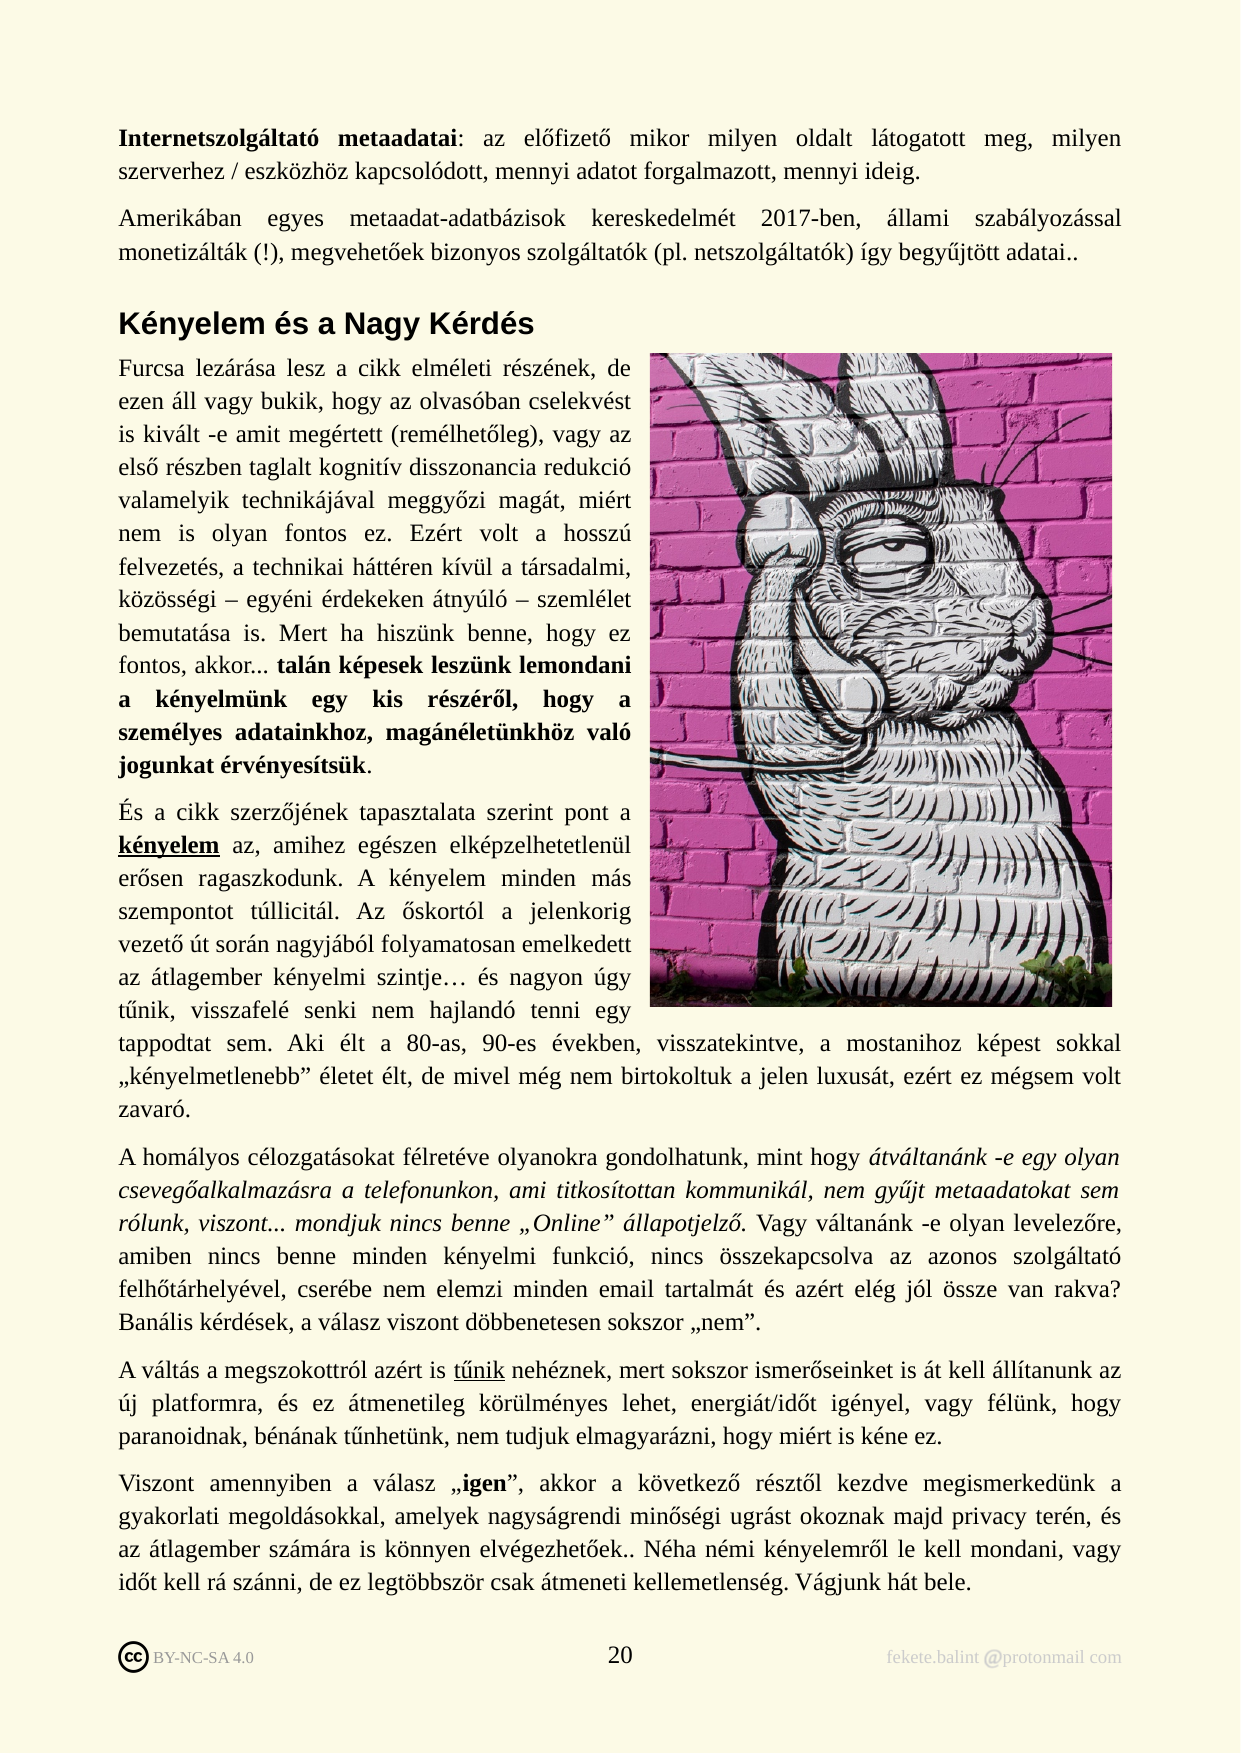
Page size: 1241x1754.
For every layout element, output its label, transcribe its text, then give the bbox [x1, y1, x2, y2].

text És a cikk szerzőjének tapasztalata szerint pont a kényelem az, amihez egészen elképzelhetetlenül erősen ragaszkodunk. A kényelem minden más szempontot túllicitál. Az őskortól a jelenkorig vezető út során nagyjából folyamatosan emelkedett az átlagember kényelmi szintje… és nagyon úgy tűnik, visszafelé senki nem hajlandó tenni egy tappodtat sem. Aki élt a 80-as, 90-es években, visszatekintve, a mostanihoz képest sokkal „kényelmetlenebb” életet élt, de mivel még nem birtokoltuk a jelen luxusát, ezért ez mégsem volt zavaró. [118, 797, 1122, 1123]
subtitle Kényelem és a Nagy Kérdés [118, 305, 1122, 341]
picture [982, 1648, 1003, 1669]
text Furcsa lezárása lesz a cikk elméleti részének, de ezen áll vagy bukik, hogy az olvasóban cselekvést is kivált -e amit megértett (remélhetőleg), vagy az első részben taglalt kognitív disszonancia redukció valamelyik technikájával meggyőzi magát, miért nem is olyan fontos ez. Ezért volt a hosszú felvezetés, a technikai háttéren kívül a társadalmi, közösségi – egyéni érdekeken átnyúló – szemlélet bemutatása is. Mert ha hiszünk benne, hogy ez fontos, akkor... talán képesek leszünk lemondani a kényelmünk egy kis részéről, hogy a személyes adatainkhoz, magánéletünkhöz való jogunkat érvényesítsük. [118, 353, 649, 778]
text A homályos célozgatásokat félretéve olyanokra gondolhatunk, mint hogy átváltanánk -e egy olyan csevegőalkalmazásra a telefonunkon, ami titkosítottan kommunikál, nem gyűjt metaadatokat sem rólunk, viszont... mondjuk nincs benne „Online” állapotjelző. Vagy váltanánk -e olyan levelezőre, amiben nincs benne minden kényelmi funkció, nincs összekapcsolva az azonos szolgáltató felhőtárhelyével, cserébe nem elemzi minden email tartalmát és azért elég jól össze van rakva? Banális kérdések, a válasz viszont döbbenetesen sokszor „nem”. [118, 1142, 1122, 1336]
text A váltás a megszokottról azért is tűnik nehéznek, mert sokszor ismerőseinket is át kell állítanunk az új platformra, és ez átmenetileg körülményes lehet, energiát/időt igényel, vagy félünk, hogy paranoidnak, bénának tűnhetünk, nem tudjuk elmagyarázni, hogy miért is kéne ez. [118, 1355, 1122, 1449]
text Internetszolgáltató metaadatai: az előfizető mikor milyen oldalt látogatott meg, milyen szerverhez / eszközhöz kapcsolódott, mennyi adatot forgalmazott, mennyi ideig. [118, 123, 1122, 185]
text Amerikában egyes metaadat-adatbázisok kereskedelmét 2017-ben, állami szabályozással monetizálták (!), megvehetőek bizonyos szolgáltatók (pl. netszolgáltatók) így begyűjtött adatai.. [118, 203, 1122, 265]
picture [118, 1641, 149, 1673]
text Viszont amennyiben a válasz „igen”, akkor a következő résztől kezdve megismerkedünk a gyakorlati megoldásokkal, amelyek nagyságrendi minőségi ugrást okoznak majd privacy terén, és az átlagember számára is könnyen elvégezhetőek.. Néha némi kényelemről le kell mondani, vagy időt kell rá szánni, de ez legtöbbször csak átmeneti kellemetlenség. Vágjunk hát bele. [118, 1468, 1122, 1596]
picture [649, 353, 1113, 1007]
